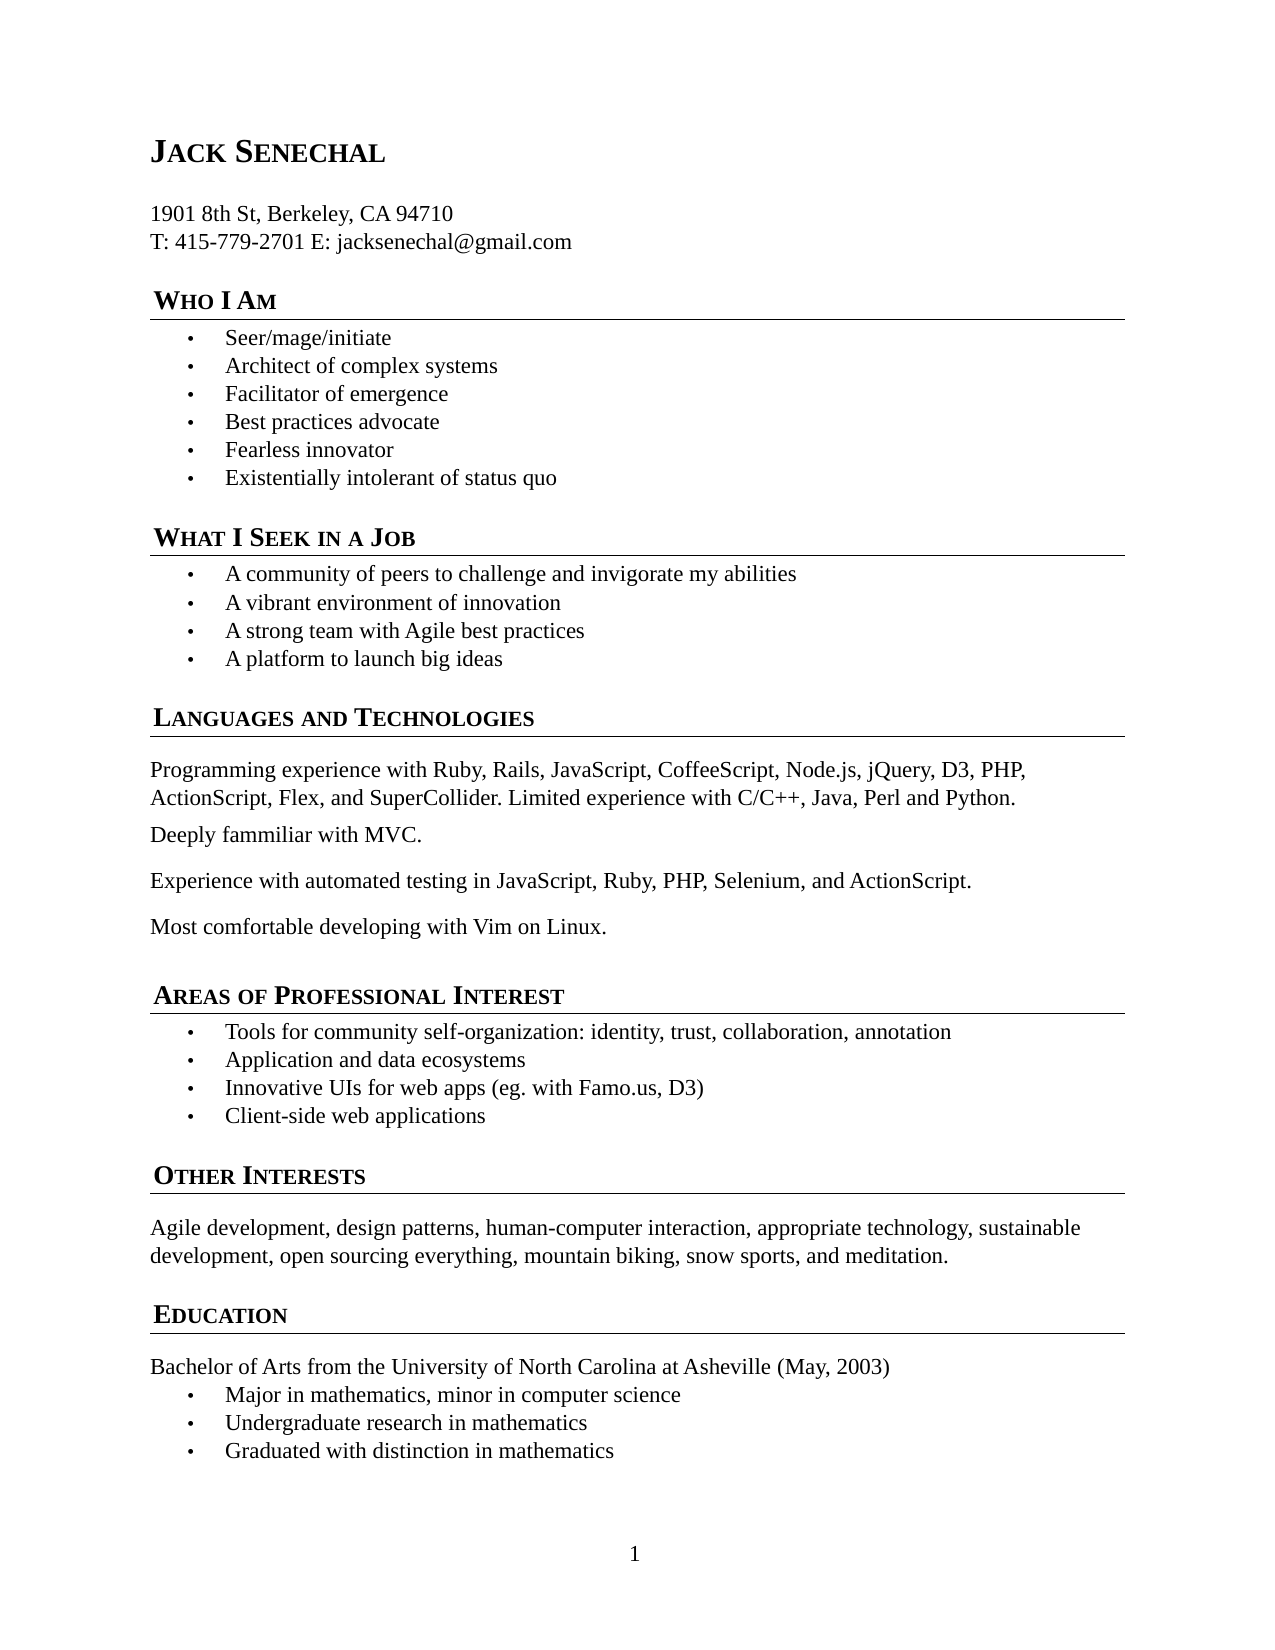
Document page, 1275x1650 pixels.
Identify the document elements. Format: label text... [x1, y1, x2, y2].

list Client-side web applications [187, 1103, 1125, 1129]
subtitle Education [150, 1295, 1125, 1333]
list A strong team with Agile best practices [187, 617, 1125, 643]
list Undergraduate research in mathematics [187, 1409, 1125, 1435]
subtitle Languages and Technologies [150, 698, 1125, 736]
subtitle Other Interests [150, 1156, 1125, 1193]
subtitle Areas of Professional Interest [150, 976, 1125, 1013]
list Tools for community self-organization: identity, trust, collaboration, annotation [187, 1018, 1125, 1044]
list Existentially intolerant of status quo [187, 464, 1125, 491]
text 1901 8th St, Berkeley, CA 94710 T: 415-779-2701 E: jacksenechal@gmail.com [150, 200, 1125, 254]
text Deeply fammiliar with MVC. [150, 821, 1125, 847]
list Fearless innovator [187, 436, 1125, 463]
subtitle Who I Am [150, 281, 1125, 319]
list Innovative UIs for web apps (eg. with Famo.us, D3) [187, 1074, 1125, 1101]
text Agile development, design patterns, human-computer interaction, appropriate technology, sustainable development, open sourcing everything, mountain biking, snow sports, and meditation. [150, 1214, 1125, 1268]
list Architect of complex systems [187, 352, 1125, 378]
subtitle What I Seek in a Job [150, 518, 1125, 555]
list A platform to launch big ideas [187, 645, 1125, 671]
list Facilitator of emergence [187, 380, 1125, 406]
list A community of peers to challenge and invigorate my abilities [187, 561, 1125, 587]
list Application and data ecosystems [187, 1046, 1125, 1073]
text Programming experience with Ruby, Rails, JavaScript, CoffeeScript, Node.js, jQuery, D3, PHP, ActionScript, Flex, and SuperCollider. Limited experience with C/C++, Java, Perl and Python. [150, 756, 1125, 810]
list Major in mathematics, minor in computer science [187, 1381, 1125, 1407]
text Bachelor of Arts from the University of North Carolina at Asheville (May, 2003) [150, 1353, 1125, 1379]
list Graduated with distinction in mathematics [187, 1437, 1125, 1463]
subtitle Jack Senechal [150, 131, 1125, 170]
text Most comfortable developing with Vim on Linux. [150, 913, 1125, 939]
list Seer/mage/initiate [187, 324, 1125, 350]
text Experience with automated testing in JavaScript, Ruby, PHP, Selenium, and ActionScript. [150, 867, 1125, 893]
list A vibrant environment of innovation [187, 589, 1125, 615]
list Best practices advocate [187, 408, 1125, 434]
